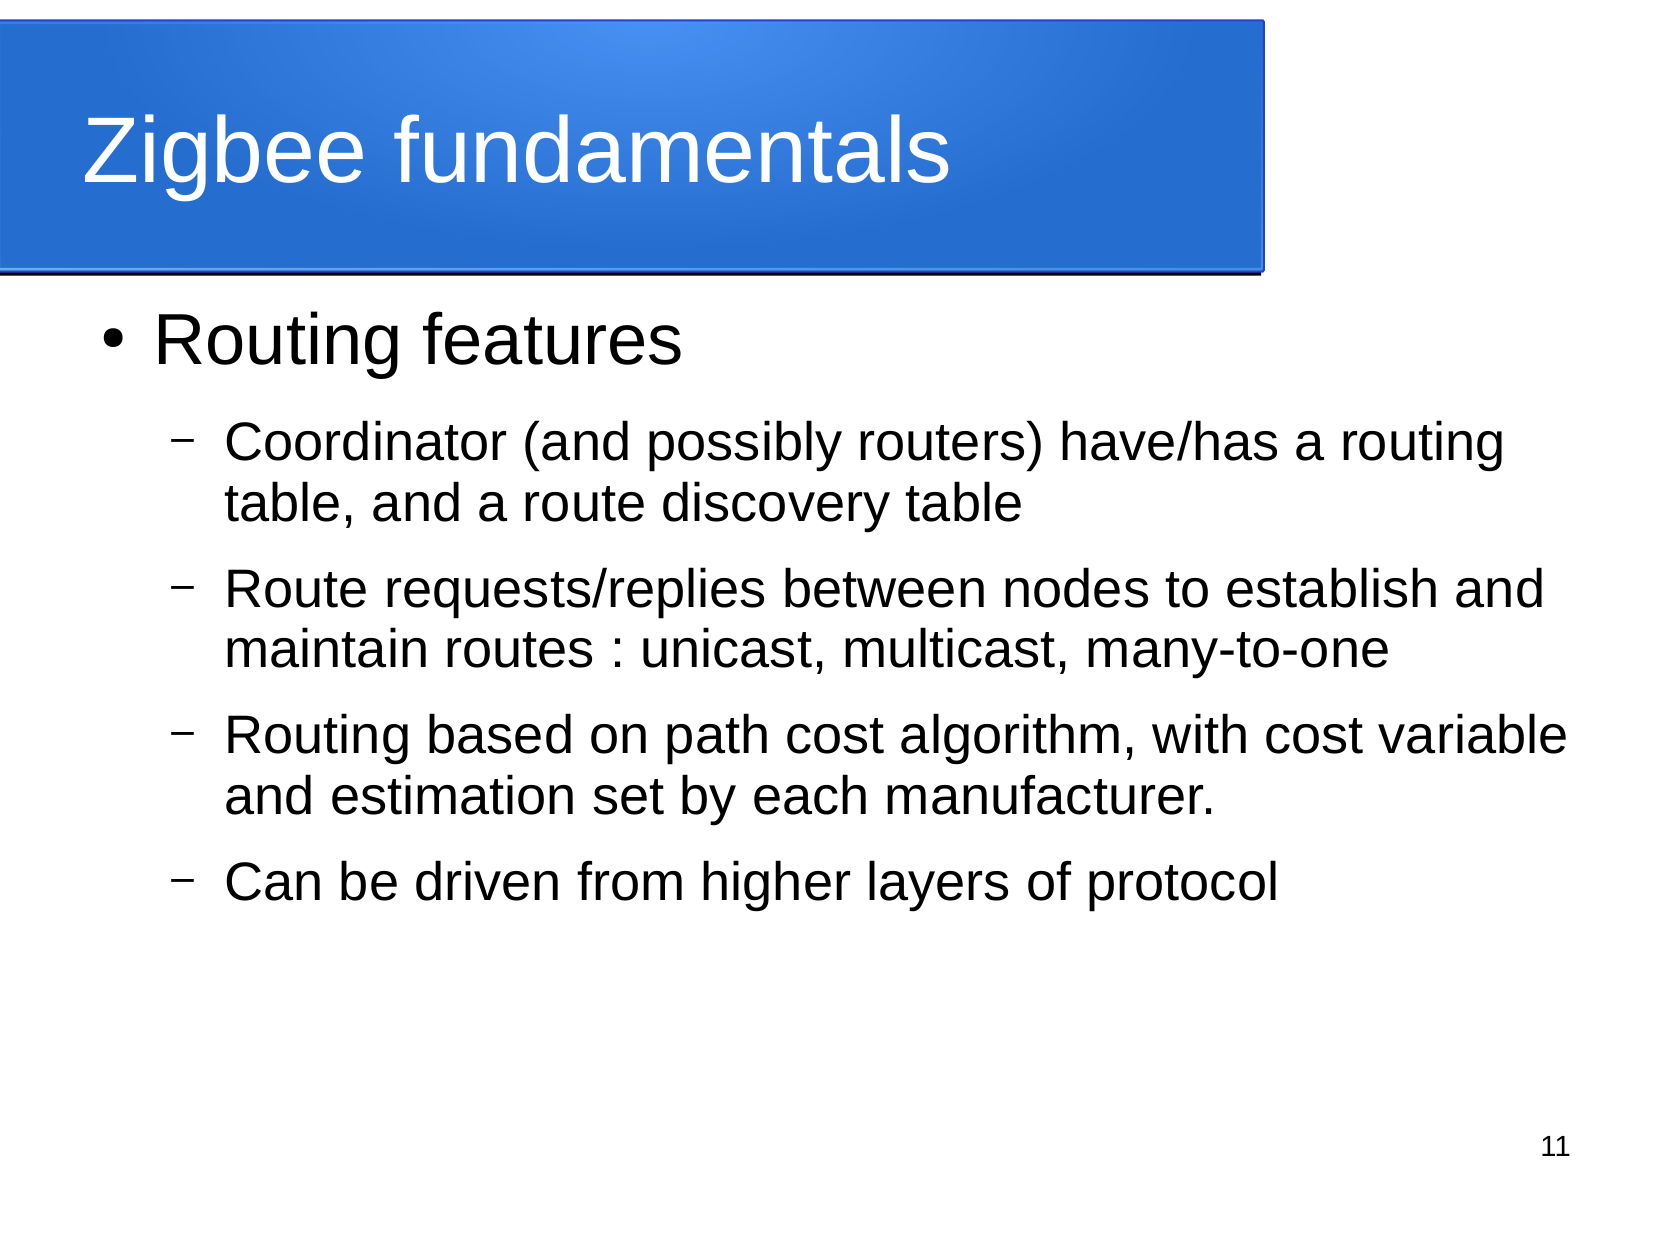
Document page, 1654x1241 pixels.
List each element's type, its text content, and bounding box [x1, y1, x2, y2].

list Routing features Coordinator (and possibly routers) have/has a routing table, and a route discovery table Route requests/replies between nodes to establish and maintain routes : unicast, multicast, many-to-one Routing based on path cost algorithm, with cost variable and estimation set by each manufacturer. Can be driven from higher layers of protocol [82, 299, 1571, 1019]
title Zigbee fundamentals [82, 47, 1235, 252]
